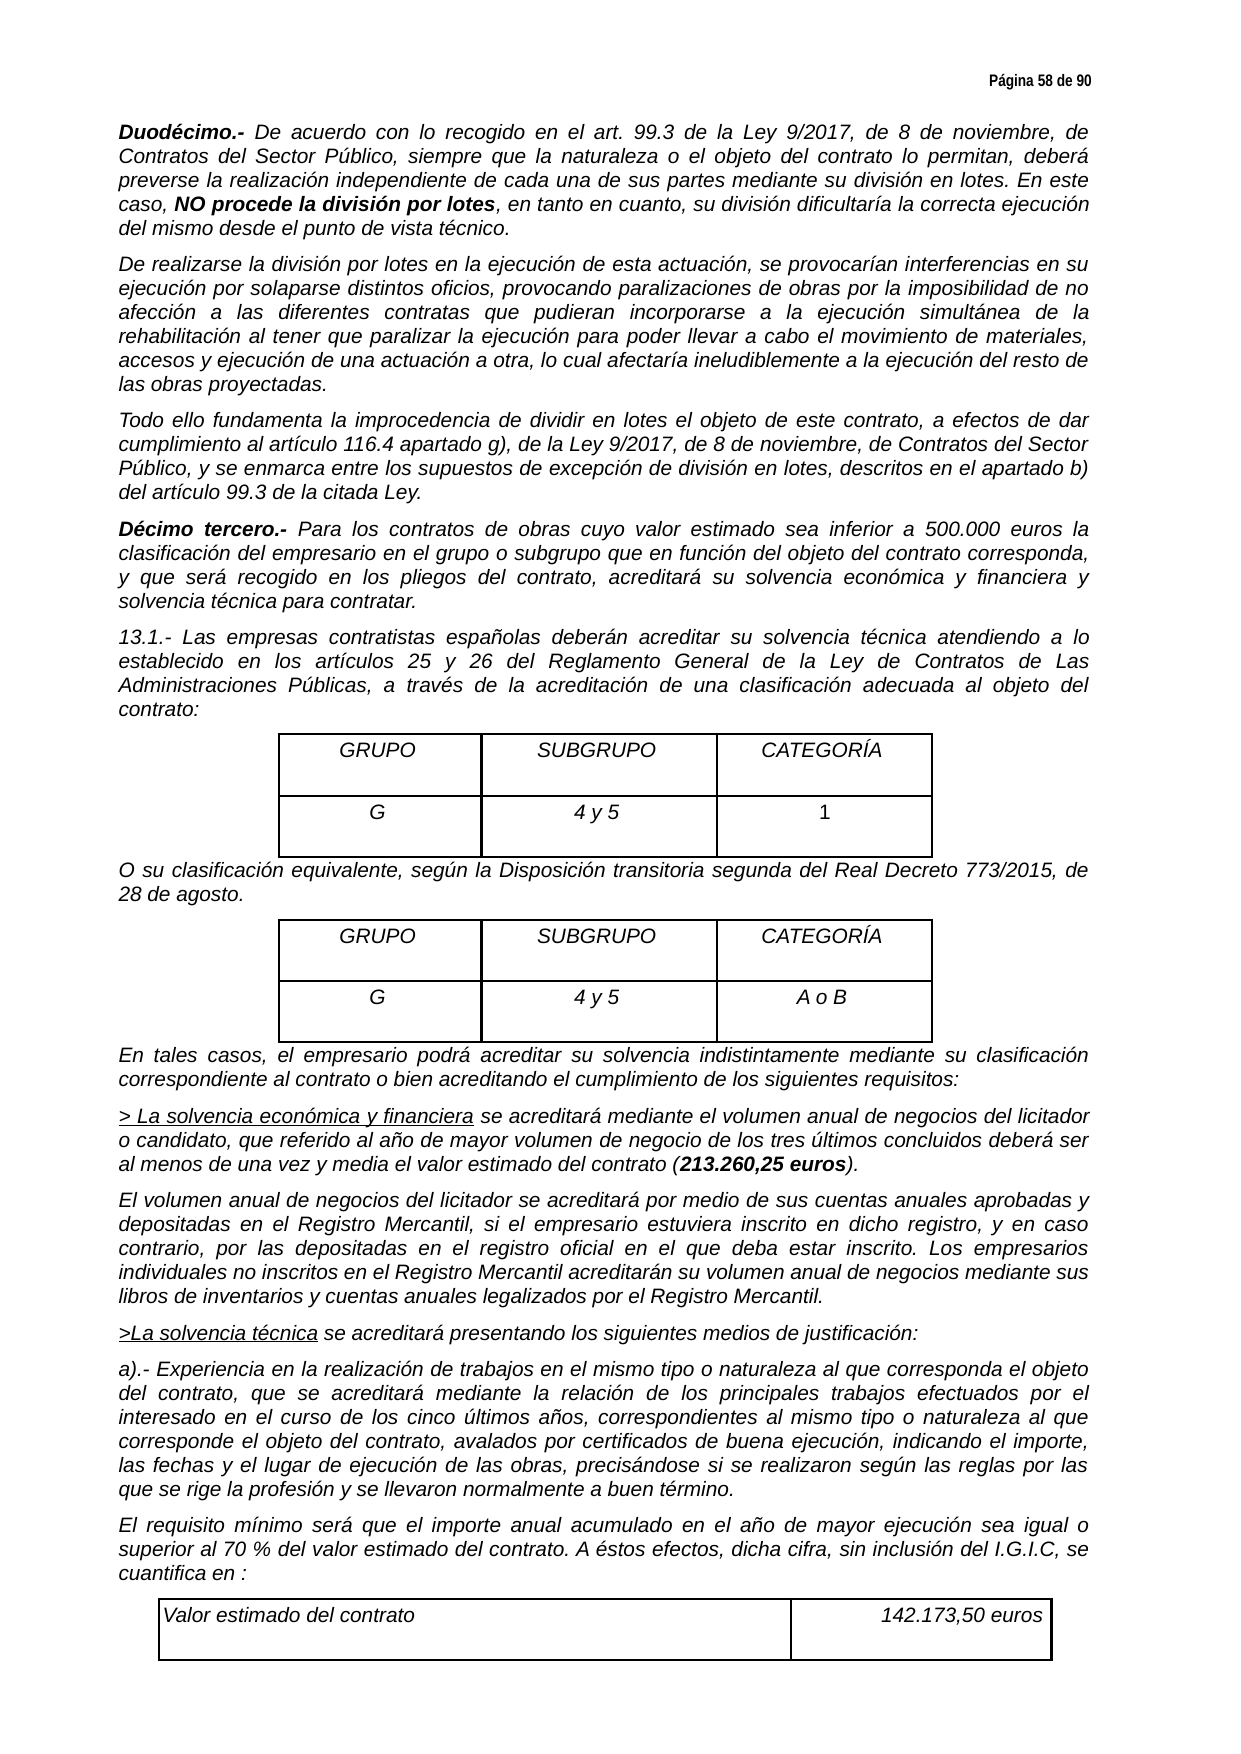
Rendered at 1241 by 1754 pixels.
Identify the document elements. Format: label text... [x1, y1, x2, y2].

table_header GRUPO [280, 735, 480, 794]
table_cell 1 [718, 797, 931, 856]
table_cell A o B [718, 982, 931, 1041]
text > La solvencia económica y financiera se acreditará mediante el volumen anual de negocios del licitador o candidato, que referido al año de mayor volumen de negocio de los tres últimos concluidos deberá ser al menos de una vez y media el valor estimado del contrato (213.260,25 euros). [118, 1104, 1092, 1176]
text Duodécimo.- De acuerdo con lo recogido en el art. 99.3 de la Ley 9/2017, de 8 de noviembre, de Contratos del Sector Público, siempre que la naturaleza o el objeto del contrato lo permitan, deberá preverse la realización independiente de cada una de sus partes mediante su división en lotes. En este caso, NO procede la división por lotes, en tanto en cuanto, su división dificultaría la correcta ejecución del mismo desde el punto de vista técnico. [118, 120, 1092, 239]
text El volumen anual de negocios del licitador se acreditará por medio de sus cuentas anuales aprobadas y depositadas en el Registro Mercantil, si el empresario estuviera inscrito en dicho registro, y en caso contrario, por las depositadas en el registro oficial en el que deba estar inscrito. Los empresarios individuales no inscritos en el Registro Mercantil acreditarán su volumen anual de negocios mediante sus libros de inventarios y cuentas anuales legalizados por el Registro Mercantil. [118, 1188, 1092, 1308]
table_cell 4 y 5 [483, 797, 716, 856]
text El requisito mínimo será que el importe anual acumulado en el año de mayor ejecución sea igual o superior al 70 % del valor estimado del contrato. A éstos efectos, dicha cifra, sin inclusión del I.G.I.C, se cuantifica en : [118, 1513, 1092, 1585]
text >La solvencia técnica se acreditará presentando los siguientes medios de justificación: [118, 1320, 1092, 1344]
table_header SUBGRUPO [483, 921, 716, 980]
table_cell G [280, 982, 480, 1041]
text a).- Experiencia en la realización de trabajos en el mismo tipo o naturaleza al que corresponda el objeto del contrato, que se acreditará mediante la relación de los principales trabajos efectuados por el interesado en el curso de los cinco últimos años, correspondientes al mismo tipo o naturaleza al que corresponde el objeto del contrato, avalados por certificados de buena ejecución, indicando el importe, las fechas y el lugar de ejecución de las obras, precisándose si se realizaron según las reglas por las que se rige la profesión y se llevaron normalmente a buen término. [118, 1357, 1092, 1501]
text O su clasificación equivalente, según la Disposición transitoria segunda del Real Decreto 773/2015, de 28 de agosto. [118, 858, 1092, 906]
table_cell 4 y 5 [483, 982, 716, 1041]
text 13.1.- Las empresas contratistas españolas deberán acreditar su solvencia técnica atendiendo a lo establecido en los artículos 25 y 26 del Reglamento General de la Ley de Contratos de Las Administraciones Públicas, a través de la acreditación de una clasificación adecuada al objeto del contrato: [118, 625, 1092, 721]
table_cell G [280, 797, 480, 856]
table_header CATEGORÍA [718, 921, 931, 980]
table_header GRUPO [280, 921, 480, 980]
table_header CATEGORÍA [718, 735, 931, 794]
table_header 142.173,50 euros [792, 1600, 1050, 1659]
table_header SUBGRUPO [483, 735, 716, 794]
text En tales casos, el empresario podrá acreditar su solvencia indistintamente mediante su clasificación correspondiente al contrato o bien acreditando el cumplimiento de los siguientes requisitos: [118, 1043, 1092, 1091]
text Todo ello fundamenta la improcedencia de dividir en lotes el objeto de este contrato, a efectos de dar cumplimiento al artículo 116.4 apartado g), de la Ley 9/2017, de 8 de noviembre, de Contratos del Sector Público, y se enmarca entre los supuestos de excepción de división en lotes, descritos en el apartado b) del artículo 99.3 de la citada Ley. [118, 408, 1092, 504]
text Décimo tercero.- Para los contratos de obras cuyo valor estimado sea inferior a 500.000 euros la clasificación del empresario en el grupo o subgrupo que en función del objeto del contrato corresponda, y que será recogido en los pliegos del contrato, acreditará su solvencia económica y financiera y solvencia técnica para contratar. [118, 517, 1092, 612]
table_header Valor estimado del contrato [160, 1600, 790, 1659]
text De realizarse la división por lotes en la ejecución de esta actuación, se provocarían interferencias en su ejecución por solaparse distintos oficios, provocando paralizaciones de obras por la imposibilidad de no afección a las diferentes contratas que pudieran incorporarse a la ejecución simultánea de la rehabilitación al tener que paralizar la ejecución para poder llevar a cabo el movimiento de materiales, accesos y ejecución de una actuación a otra, lo cual afectaría ineludiblemente a la ejecución del resto de las obras proyectadas. [118, 252, 1092, 396]
